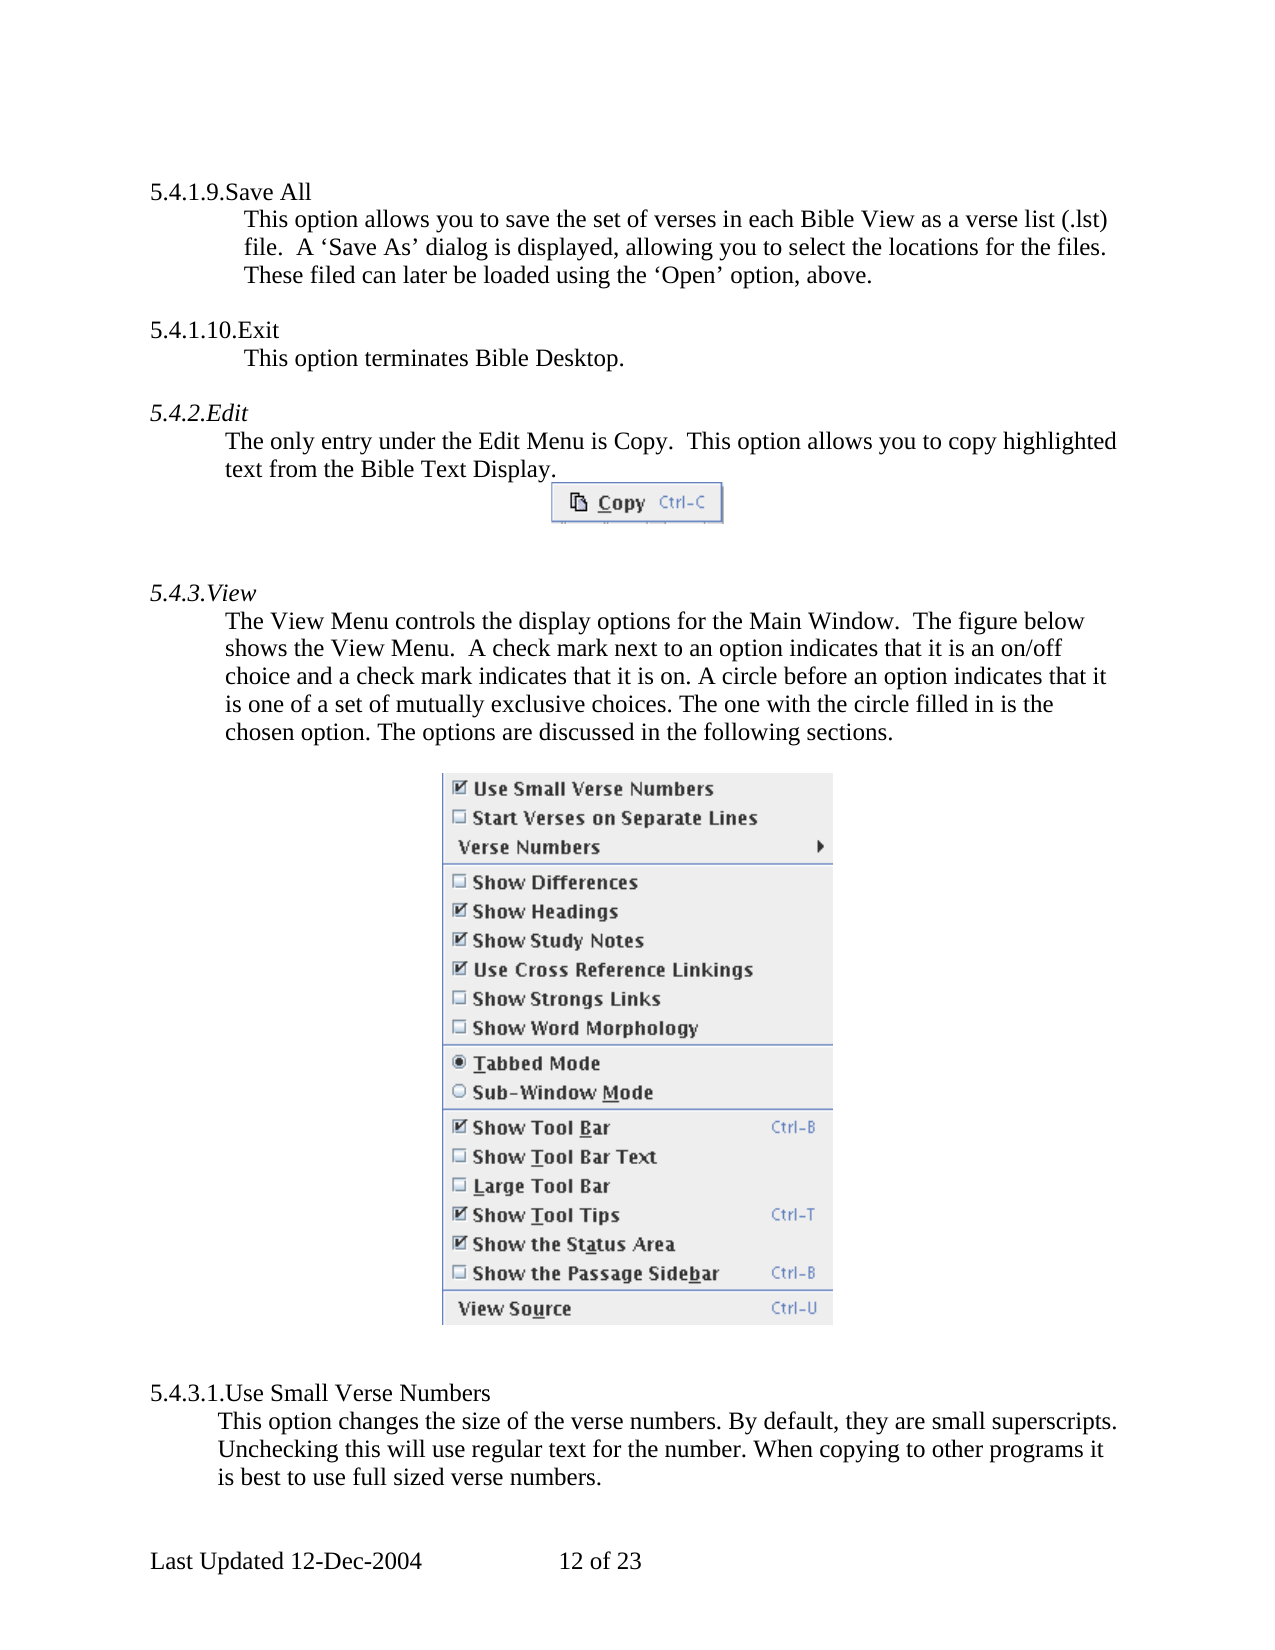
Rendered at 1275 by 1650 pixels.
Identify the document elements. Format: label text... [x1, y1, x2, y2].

list Save All [150, 178, 1125, 205]
list View [150, 579, 1125, 607]
list This option changes the size of the verse numbers. By default, they are small superscripts. Unchecking this will use regular text for the number. When copying to other programs it is best to use full sized verse numbers. [150, 1407, 1125, 1490]
text The View Menu controls the display options for the Main Window. The figure below shows the View Menu. A check mark next to an option indicates that it is an on/off choice and a check mark indicates that it is on. A circle before an option indicates that it is one of a set of mutually exclusive choices. The one with the circle filled in is the chosen option. The options are discussed in the following sections. [225, 607, 1125, 745]
list Use Small Verse Numbers [150, 1379, 1125, 1407]
text This option allows you to save the set of verses in each Bible View as a verse list (.lst) file. A ‘Save As’ dialog is displayed, allowing you to select the locations for the files. These filed can later be loaded using the ‘Open’ option, above. [244, 205, 1125, 288]
list Exit [150, 316, 1125, 344]
text This option terminates Bible Desktop. [244, 344, 1125, 372]
list Edit [150, 399, 1125, 427]
picture [442, 773, 833, 1325]
picture [551, 482, 724, 524]
text The only entry under the Edit Menu is Copy. This option allows you to copy highlighted text from the Bible Text Display. [225, 427, 1125, 482]
